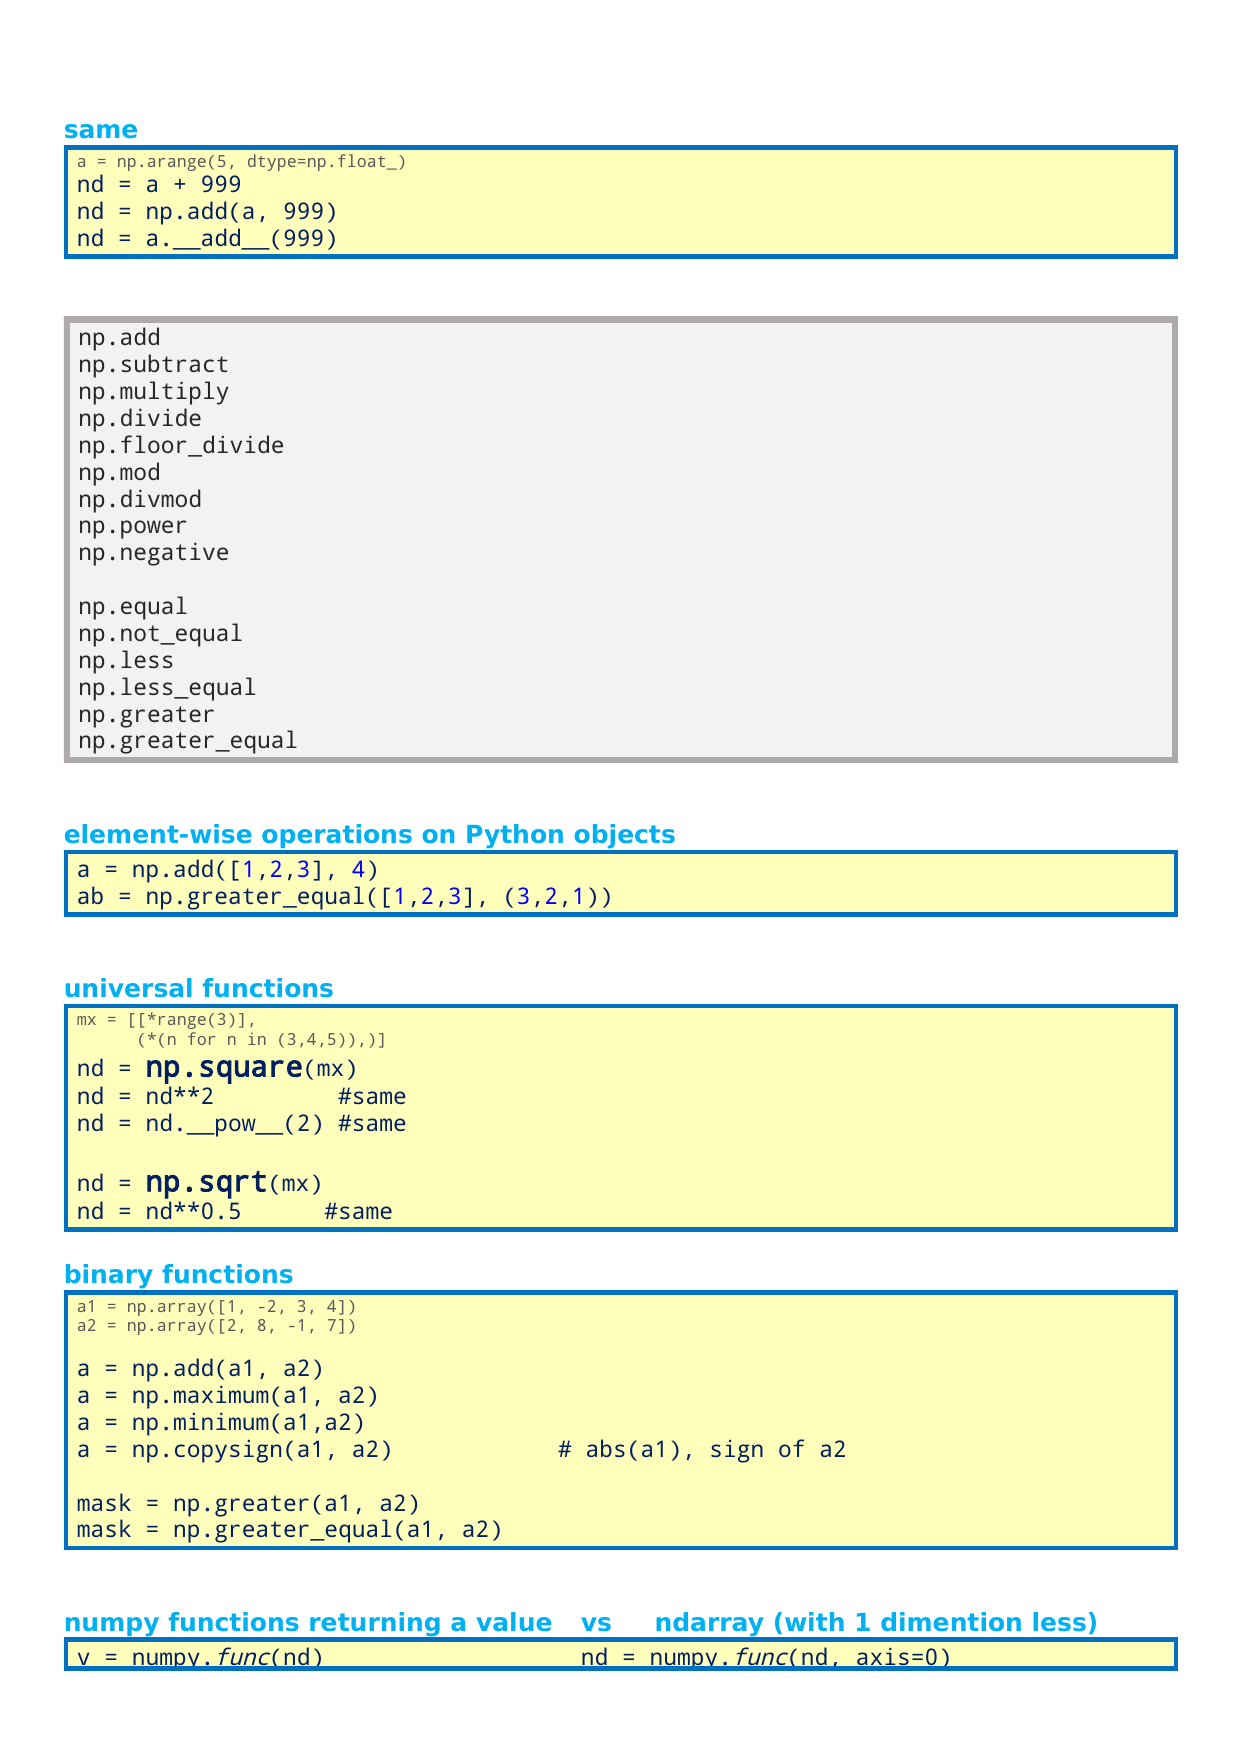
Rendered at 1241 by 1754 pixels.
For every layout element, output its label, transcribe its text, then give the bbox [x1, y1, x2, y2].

text (*(n for n in (3,4,5)),)] [68, 1023, 1174, 1043]
text mx = [[*range(3)], [68, 1008, 1174, 1023]
text nd = np.sqrt(mx) [68, 1157, 1174, 1192]
text v = numpy.func(nd) nd = numpy.func(nd, axis=0) [68, 1642, 1174, 1666]
text a1 = np.array([1, -2, 3, 4]) [68, 1295, 1174, 1309]
text nd = a + 999 [68, 164, 1174, 191]
text nd = nd**0.5 #same [68, 1192, 1174, 1227]
title numpy functions returning a value vs ndarray (with 1 dimention less) [63, 1608, 1178, 1637]
text nd = nd.__pow__(2) #same [68, 1104, 1174, 1131]
text a = np.maximum(a1, a2) [68, 1376, 1174, 1402]
text nd = np.square(mx) [68, 1043, 1174, 1077]
title same [63, 116, 1178, 145]
text mask = np.greater_equal(a1, a2) [68, 1510, 1174, 1546]
text a = np.add(a1, a2) [68, 1349, 1174, 1376]
text mask = np.greater(a1, a2) [68, 1483, 1174, 1510]
text nd = nd**2 #same [68, 1077, 1174, 1104]
text np.add np.subtract np.multiply np.divide np.floor_divide np.mod np.divmod np.power np.negative np.equal np.not_equal np.less np.less_equal np.greater np.greater_equal [70, 323, 1172, 757]
text nd = np.add(a, 999) [68, 191, 1174, 218]
text a = np.arange(5, dtype=np.float_) [68, 150, 1174, 164]
text nd = a.__add__(999) [68, 218, 1174, 254]
text a2 = np.array([2, 8, -1, 7]) [68, 1309, 1174, 1329]
title binary functions [63, 1261, 1178, 1290]
title element-wise operations on Python objects [63, 820, 1178, 849]
title universal functions [63, 974, 1178, 1003]
text a = np.minimum(a1,a2) [68, 1402, 1174, 1429]
text a = np.add([1,2,3], 4) ab = np.greater_equal([1,2,3], (3,2,1)) [68, 854, 1174, 912]
text a = np.copysign(a1, a2) # abs(a1), sign of a2 [68, 1429, 1174, 1456]
